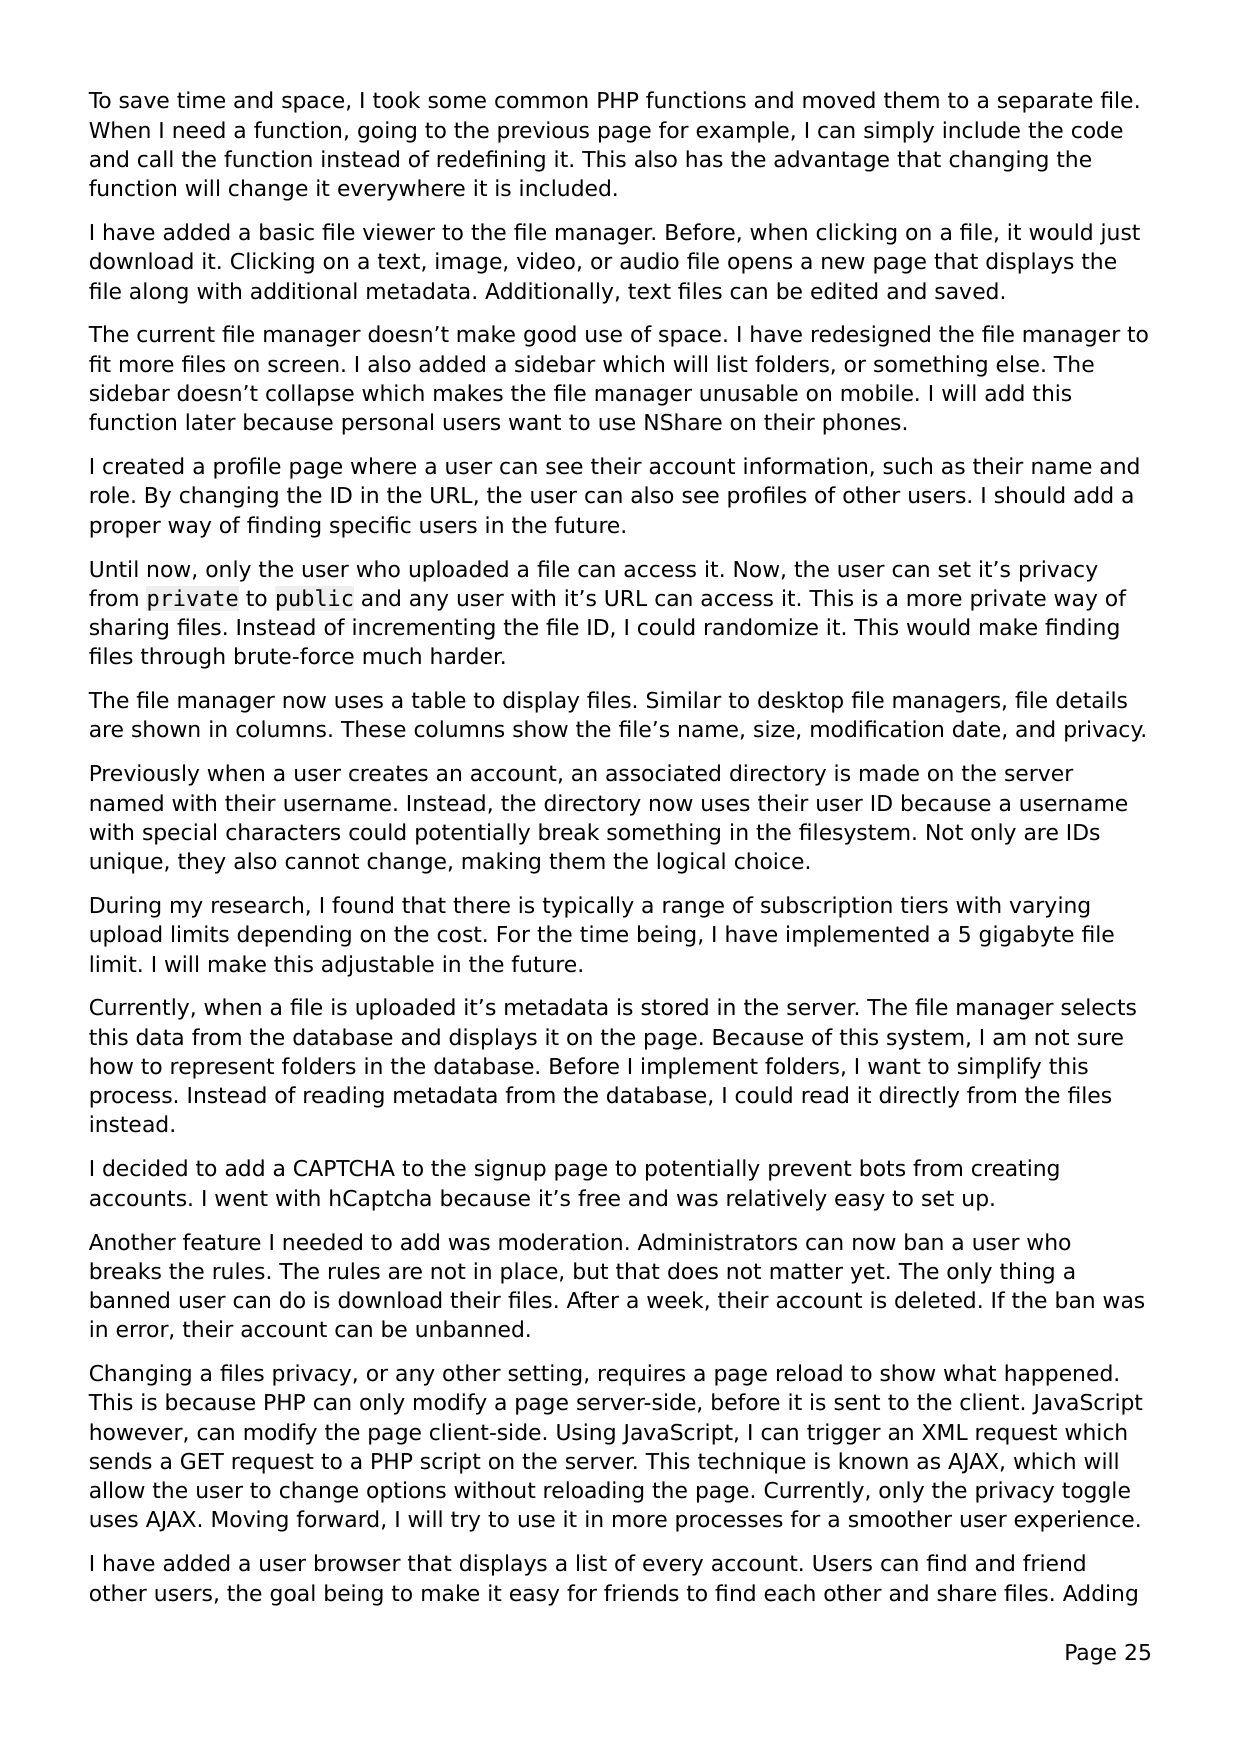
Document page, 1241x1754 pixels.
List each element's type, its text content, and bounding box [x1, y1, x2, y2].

text Until now, only the user who uploaded a file can access it. Now, the user can set it’s privacy from private to public and any user with it’s URL can access it. This is a more private way of sharing files. Instead of incrementing the file ID, I could randomize it. This would make finding files through brute-force much harder. [88, 557, 1152, 670]
text The current file manager doesn’t make good use of space. I have redesigned the file manager to fit more files on screen. I also added a sidebar which will list folders, or something else. The sidebar doesn’t collapse which makes the file manager unusable on mobile. I will add this function later because personal users want to use NShare on their phones. [88, 323, 1152, 436]
text To save time and space, I took some common PHP functions and moved them to a separate file. When I need a function, going to the previous page for example, I can simply include the code and call the function instead of redefining it. This also has the advantage that changing the function will change it everywhere it is included. [88, 88, 1152, 202]
text I have added a user browser that displays a list of every account. Users can find and friend other users, the goal being to make it easy for friends to find each other and share files. Adding [88, 1551, 1152, 1606]
text Another feature I needed to add was moderation. Administrators can now ban a user who breaks the rules. The rules are not in place, but that does not matter yet. The only thing a banned user can do is download their files. After a week, their account is deleted. If the ban was in error, their account can be unbanned. [88, 1229, 1152, 1343]
text Currently, when a file is uploaded it’s metadata is stored in the server. The file manager selects this data from the database and displays it on the page. Because of this system, I am not sure how to represent folders in the database. Before I implement folders, I want to simplify this process. Instead of reading metadata from the database, I could read it directly from the files instead. [88, 996, 1152, 1138]
text The file manager now uses a table to display files. Similar to desktop file managers, file details are shown in columns. These columns show the file’s name, size, modification date, and privacy. [88, 688, 1152, 743]
text During my research, I found that there is typically a range of subscription tiers with varying upload limits depending on the cost. For the time being, I have implemented a 5 gigabyte file limit. I will make this adjustable in the future. [88, 893, 1152, 977]
text I decided to add a CAPTCHA to the signup page to potentially prevent bots from creating accounts. I went with hCaptcha because it’s free and was relatively easy to set up. [88, 1156, 1152, 1211]
text I have added a basic file viewer to the file manager. Before, when clicking on a file, it would just download it. Clicking on a text, image, video, or audio file opens a new page that displays the file along with additional metadata. Additionally, text files can be edited and saved. [88, 220, 1152, 304]
text Changing a files privacy, or any other setting, requires a page reload to show what happened. This is because PHP can only modify a page server-side, before it is sent to the client. JavaScript however, can modify the page client-side. Using JavaScript, I can trigger an XML request which sends a GET request to a PHP script on the server. This technique is known as AJAX, which will allow the user to change options without reloading the page. Currently, only the privacy toggle uses AJAX. Moving forward, I will try to use it in more processes for a smoother user experience. [88, 1361, 1152, 1533]
text I created a profile page where a user can see their account information, such as their name and role. By changing the ID in the URL, the user can also see profiles of other users. I should add a proper way of finding specific users in the future. [88, 454, 1152, 538]
text Previously when a user creates an account, an associated directory is made on the server named with their username. Instead, the directory now uses their user ID because a username with special characters could potentially break something in the filesystem. Not only are IDs unique, they also cannot change, making them the logical choice. [88, 761, 1152, 875]
